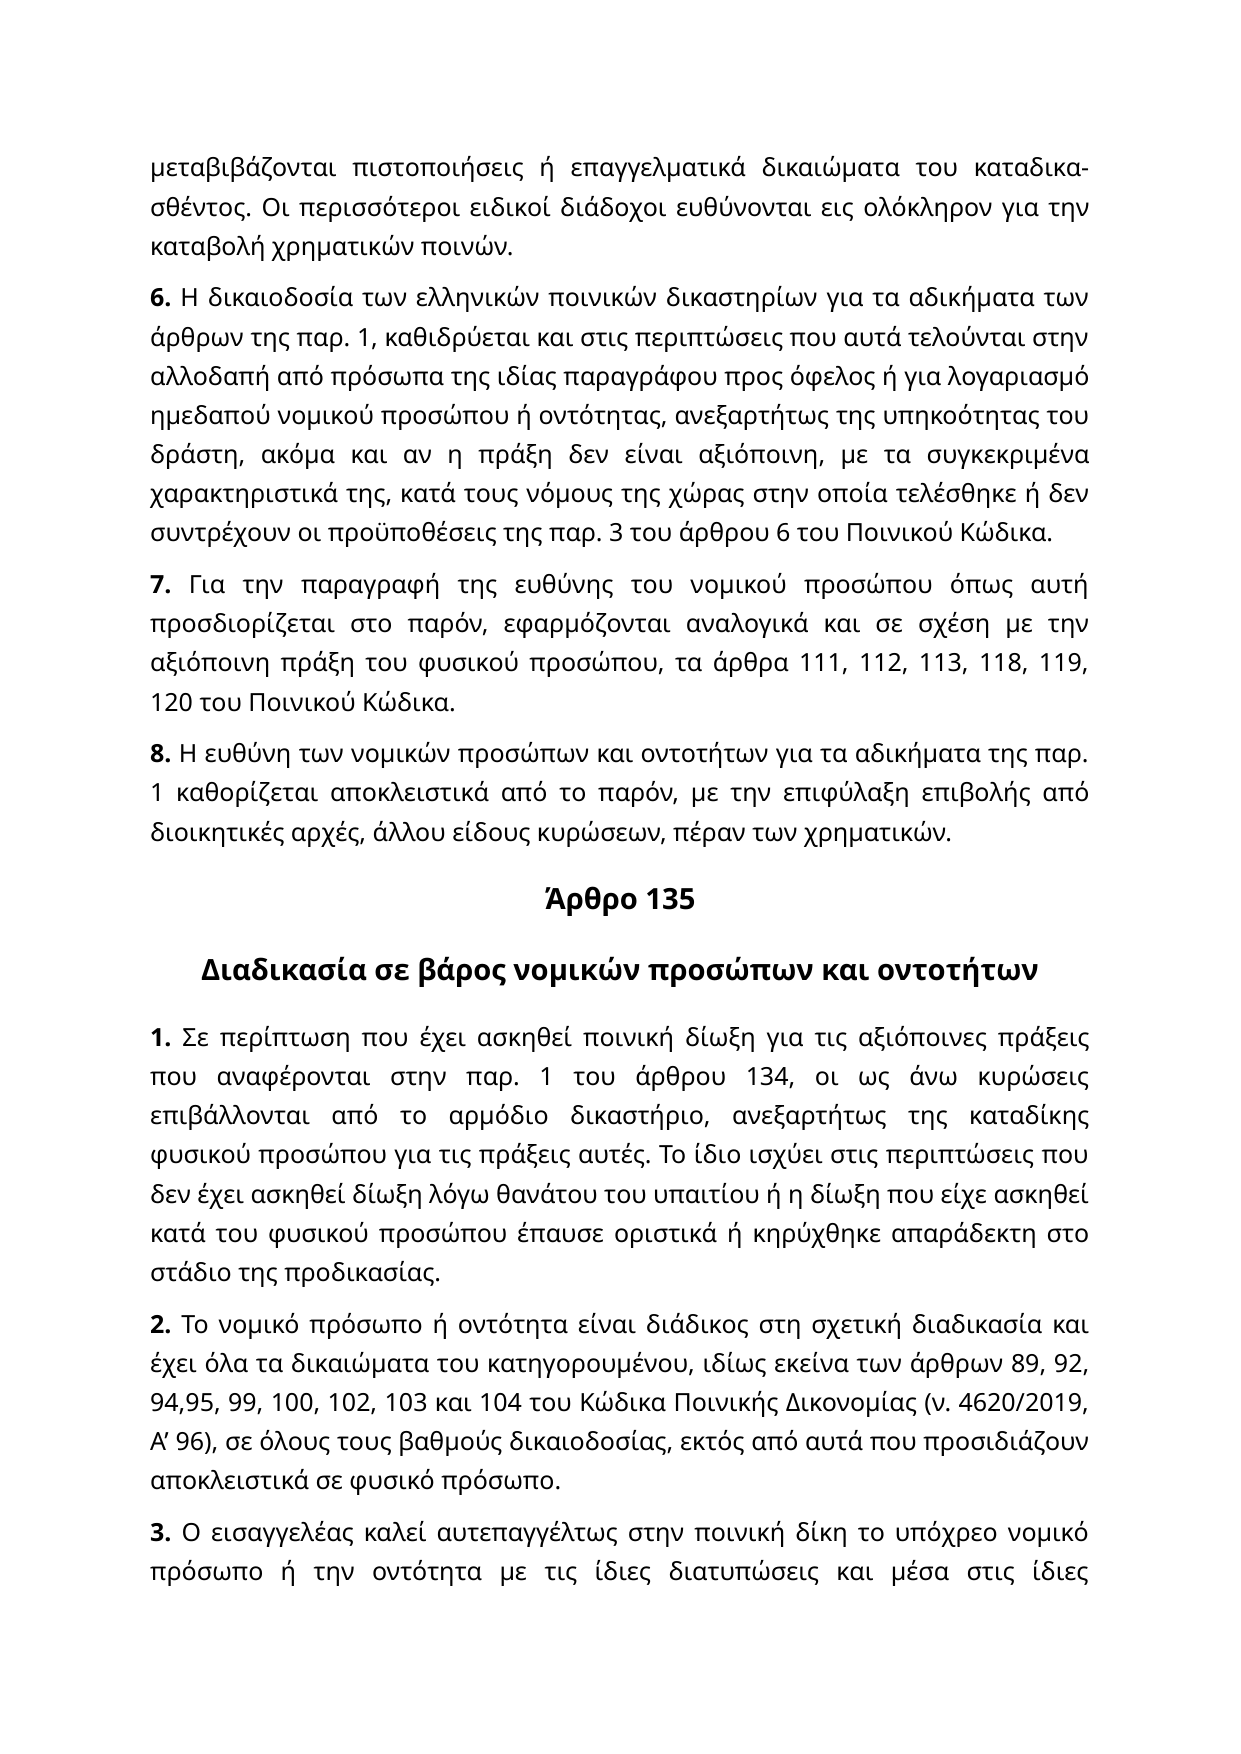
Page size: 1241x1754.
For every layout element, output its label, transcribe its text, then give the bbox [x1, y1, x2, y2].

text 8. Η ευθύνη των νομικών προσώπων και οντοτήτων για τα αδικήματα της παρ. 1 καθορίζεται αποκλειστικά από το παρόν, με την επιφύλαξη επιβολής από διοικητικές αρχές, άλλου είδους κυρώσεων, πέραν των χρηματικών. [150, 736, 1090, 848]
text 2. Το νομικό πρόσωπο ή οντότητα είναι διάδικος στη σχετική διαδικασία και έχει όλα τα δικαιώματα του κατηγορουμένου, ιδίως εκείνα των άρθρων 89, 92, 94,95, 99, 100, 102, 103 και 104 του Κώδικα Ποινικής Δικονομίας (ν. 4620/2019, Α’ 96), σε όλους τους βαθμούς δικαιοδοσίας, εκτός από αυτά που προσιδιάζουν αποκλειστικά σε φυσικό πρόσωπο. [150, 1306, 1090, 1497]
text μεταβιβάζονται πιστοποιήσεις ή επαγγελματικά δικαιώματα του καταδικα- σθέντος. Οι περισσότεροι ειδικοί διάδοχοι ευθύνονται εις ολόκληρον για την καταβολή χρηματικών ποινών. [150, 150, 1090, 262]
subtitle Άρθρο 135 [150, 878, 1090, 918]
text 6. Η δικαιοδοσία των ελληνικών ποινικών δικαστηρίων για τα αδικήματα των άρθρων της παρ. 1, καθιδρύεται και στις περιπτώσεις που αυτά τελούνται στην αλλοδαπή από πρόσωπα της ιδίας παραγράφου προς όφελος ή για λογαριασμό ημεδαπού νομικού προσώπου ή οντότητας, ανεξαρτήτως της υπηκοότητας του δράστη, ακόμα και αν η πράξη δεν είναι αξιόποινη, με τα συγκεκριμένα χαρακτηριστικά της, κατά τους νόμους της χώρας στην οποία τελέσθηκε ή δεν συντρέχουν οι προϋποθέσεις της παρ. 3 του άρθρου 6 του Ποινικού Κώδικα. [150, 280, 1090, 549]
text 3. Ο εισαγγελέας καλεί αυτεπαγγέλτως στην ποινική δίκη το υπόχρεο νομικό πρόσωπο ή την οντότητα με τις ίδιες διατυπώσεις και μέσα στις ίδιες [150, 1514, 1090, 1588]
text 7. Για την παραγραφή της ευθύνης του νομικού προσώπου όπως αυτή προσδιορίζεται στο παρόν, εφαρμόζονται αναλογικά και σε σχέση με την αξιόποινη πράξη του φυσικού προσώπου, τα άρθρα 111, 112, 113, 118, 119, 120 του Ποινικού Κώδικα. [150, 567, 1090, 718]
text 1. Σε περίπτωση που έχει ασκηθεί ποινική δίωξη για τις αξιόποινες πράξεις που αναφέρονται στην παρ. 1 του άρθρου 134, οι ως άνω κυρώσεις επιβάλλονται από το αρμόδιο δικαστήριο, ανεξαρτήτως της καταδίκης φυσικού προσώπου για τις πράξεις αυτές. Το ίδιο ισχύει στις περιπτώσεις που δεν έχει ασκηθεί δίωξη λόγω θανάτου του υπαιτίου ή η δίωξη που είχε ασκηθεί κατά του φυσικού προσώπου έπαυσε οριστικά ή κηρύχθηκε απαράδεκτη στο στάδιο της προδικασίας. [150, 1019, 1090, 1289]
subtitle Διαδικασία σε βάρος νομικών προσώπων και οντοτήτων [150, 949, 1090, 989]
